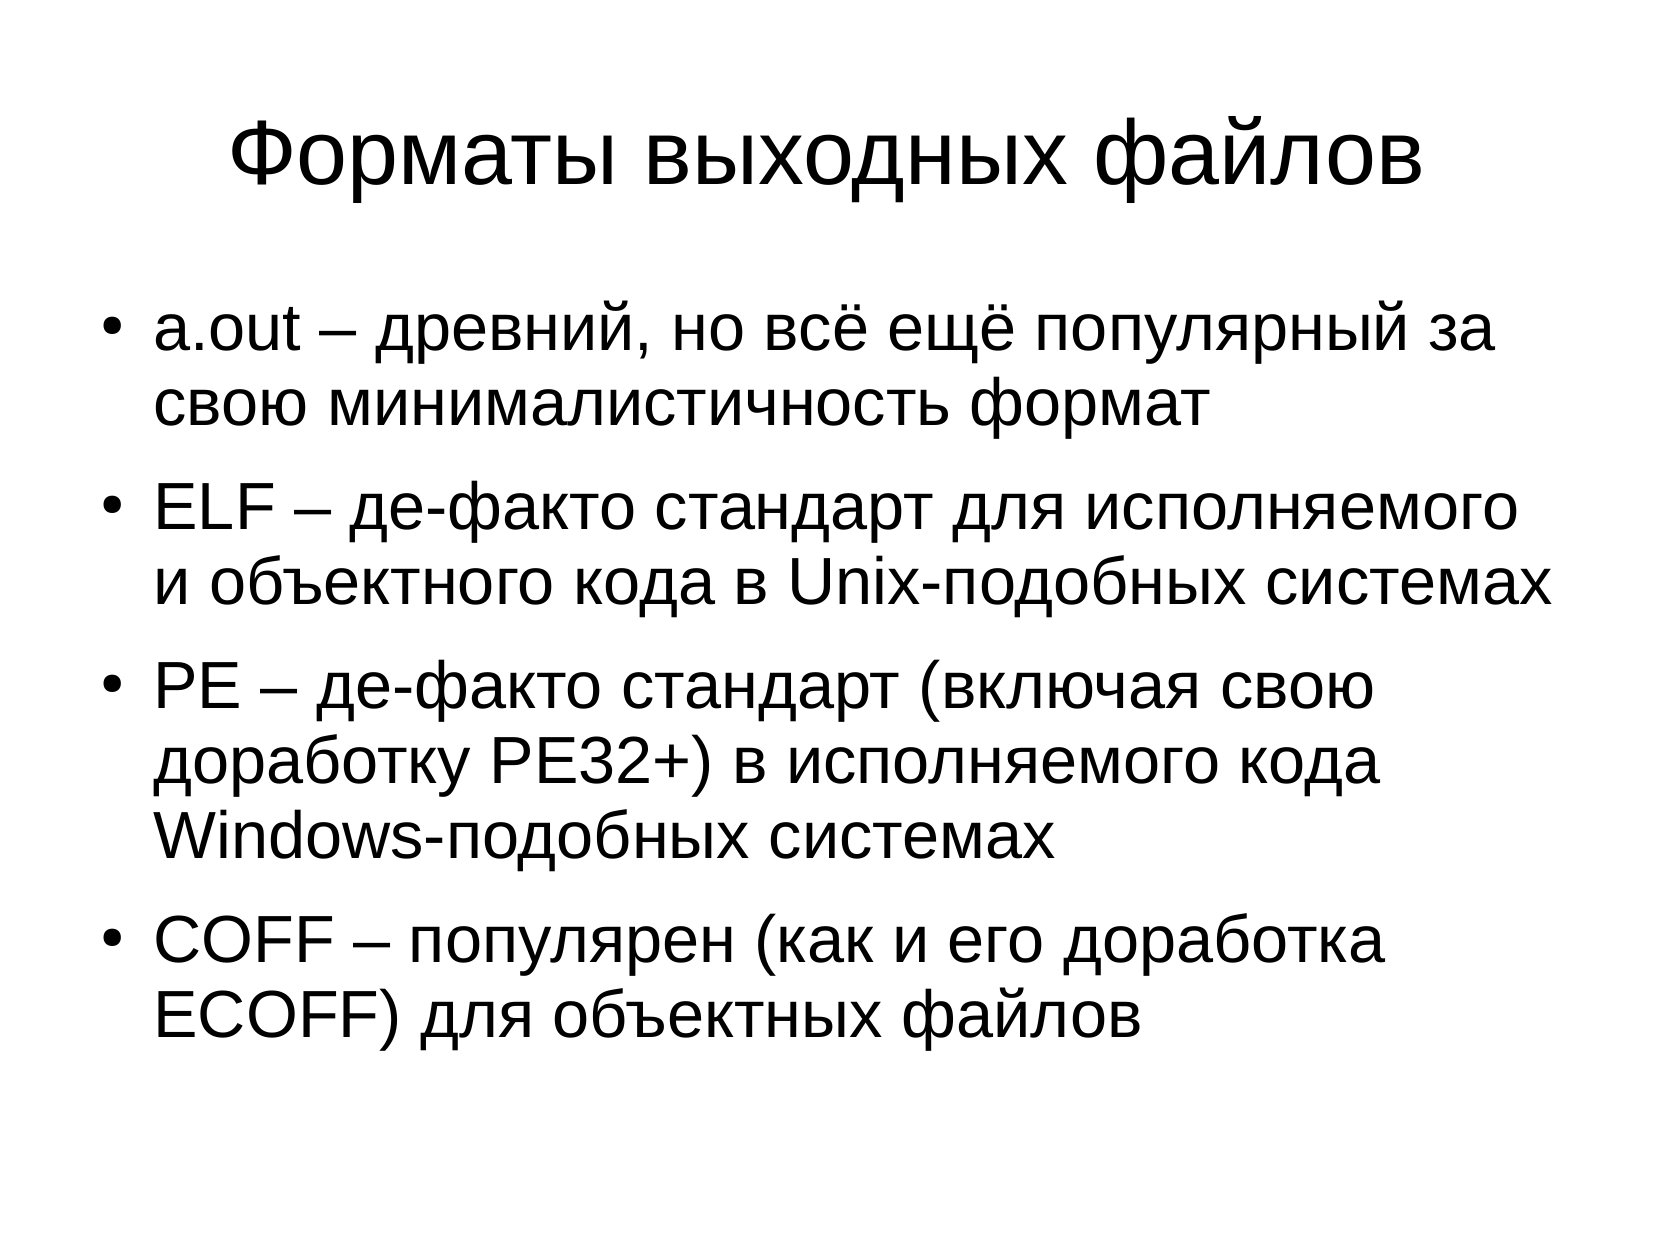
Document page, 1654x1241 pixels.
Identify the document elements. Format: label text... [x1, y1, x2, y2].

title Форматы выходных файлов [82, 49, 1571, 257]
list a.out – древний, но всё ещё популярный за свою минималистичность формат ELF – де-факто стандарт для исполняемого и объектного кода в Unix-подобных системах PE – де-факто стандарт (включая свою доработку PE32+) в исполняемого кода Windows-подобных системах COFF – популярен (как и его доработка ECOFF) для объектных файлов [82, 290, 1571, 1201]
